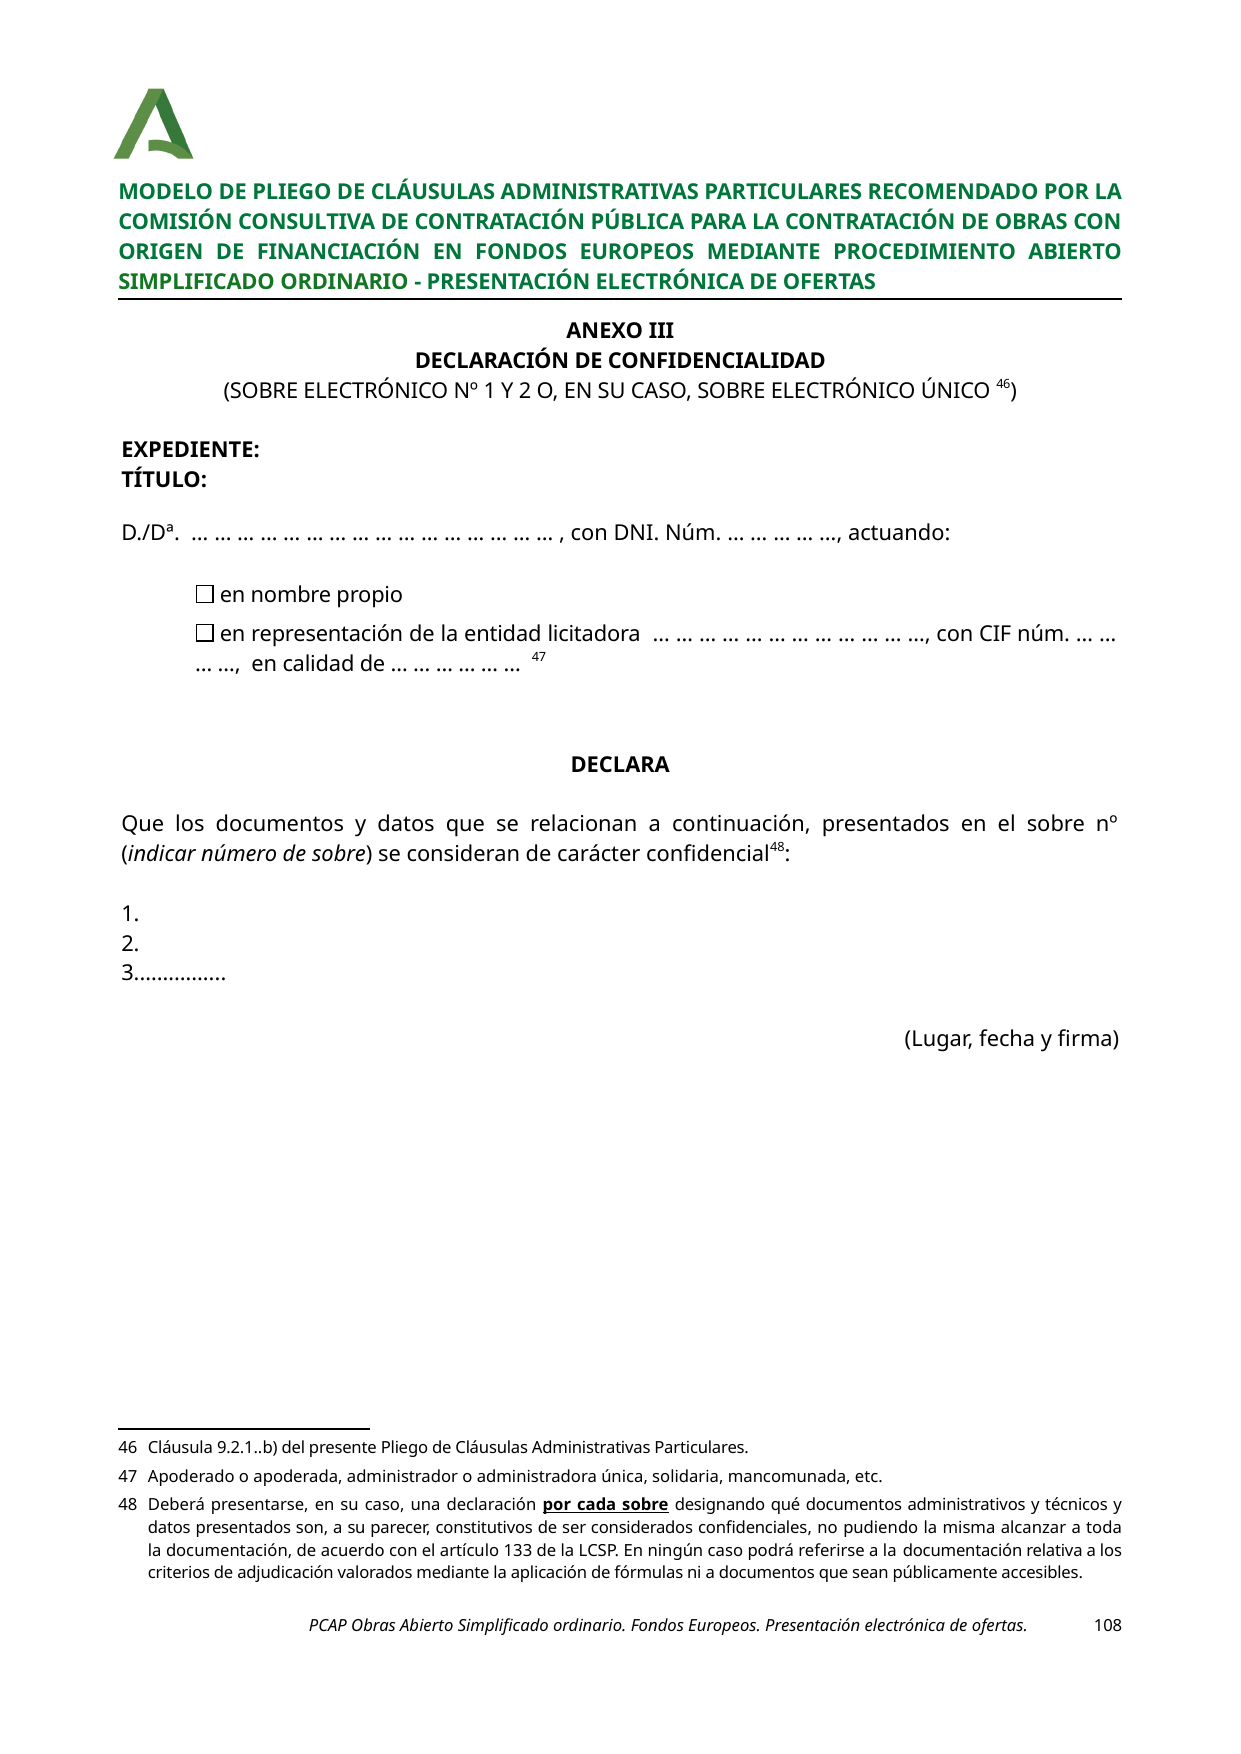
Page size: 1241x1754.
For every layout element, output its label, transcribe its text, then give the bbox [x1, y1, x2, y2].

text Que los documentos y datos que se relacionan a continuación, presentados en el sobre nº (indicar número de sobre) se consideran de carácter confidencial: [118, 808, 1122, 868]
text (SOBRE ELECTRÓNICO Nº 1 Y 2 O, EN SU CASO, SOBRE ELECTRÓNICO ÚNICO ) [118, 375, 1122, 404]
text 1. [118, 898, 1122, 928]
text D./Dª. … … … … … … … … … … … … … … … … , con DNI. Núm. … … … … …, actuando: [118, 517, 1122, 546]
text (Lugar, fecha y firma) [118, 1020, 1122, 1053]
text Apoderado o apoderada, administrador o administradora única, solidaria, mancomunada, etc. [118, 1464, 1122, 1487]
text DECLARACIÓN DE CONFIDENCIALIDAD [118, 345, 1122, 375]
text en representación de la entidad licitadora … … … … … … … … … … … …, con CIF núm. … … … …, en calidad de … … … … … … [192, 615, 1122, 680]
text TÍTULO: [118, 464, 1122, 494]
text 2. [118, 928, 1122, 957]
picture [109, 84, 198, 163]
text Cláusula 9.2.1..b) del presente Pliego de Cláusulas Administrativas Particulares. [118, 1436, 1122, 1458]
text Deberá presentarse, en su caso, una declaración por cada sobre designando qué documentos administrativos y técnicos y datos presentados son, a su parecer, constitutivos de ser considerados confidenciales, no pudiendo la misma alcanzar a toda la documentación, de acuerdo con el artículo 133 de la LCSP. En ningún caso podrá referirse a la documentación relativa a los criterios de adjudicación valorados mediante la aplicación de fórmulas ni a documentos que sean públicamente accesibles. [118, 1493, 1122, 1584]
text DECLARA [118, 749, 1122, 779]
text ANEXO III [118, 312, 1122, 345]
text en nombre propio [189, 579, 1122, 609]
text MODELO DE PLIEGO DE CLÁUSULAS ADMINISTRATIVAS PARTICULARES RECOMENDADO POR LA COMISIÓN CONSULTIVA DE CONTRATACIÓN PÚBLICA PARA LA CONTRATACIÓN DE OBRAS CON ORIGEN DE FINANCIACIÓN EN FONDOS EUROPEOS MEDIANTE PROCEDIMIENTO ABIERTO SIMPLIFICADO ORDINARIO - PRESENTACIÓN ELECTRÓNICA DE OFERTAS [118, 176, 1122, 298]
text EXPEDIENTE: [118, 434, 1122, 464]
text 3.…………... [118, 957, 1122, 987]
